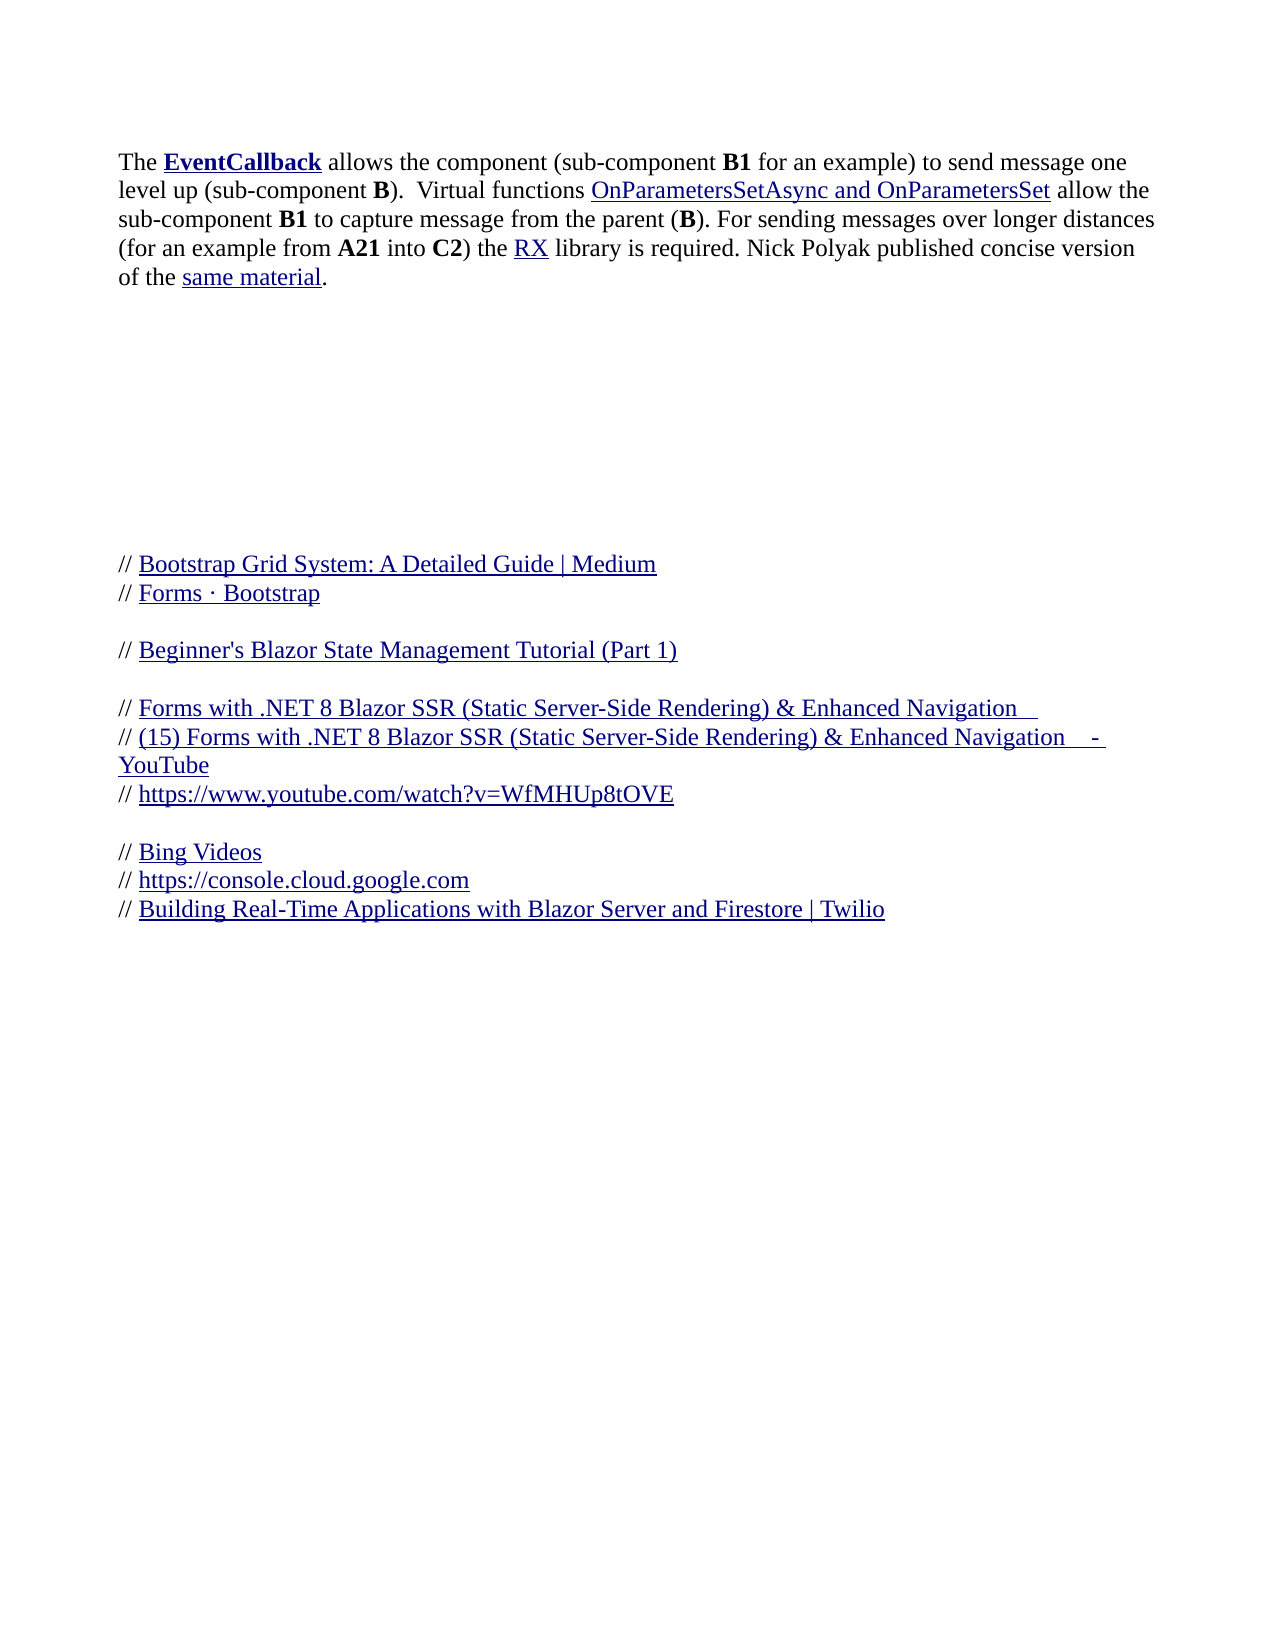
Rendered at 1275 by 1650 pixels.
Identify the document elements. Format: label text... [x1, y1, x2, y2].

text // Beginner's Blazor State Management Tutorial (Part 1) [118, 636, 1157, 664]
text // Bing Videos [118, 837, 1157, 866]
text // https://console.cloud.google.com [118, 866, 1157, 894]
text // https://www.youtube.com/watch?v=WfMHUp8tOVE [118, 779, 1157, 808]
text // (15) Forms with .NET 8 Blazor SSR (Static Server-Side Rendering) & Enhanced Navigation🔥 - YouTube [118, 722, 1157, 779]
text // Forms · Bootstrap [118, 578, 1157, 607]
text // Building Real-Time Applications with Blazor Server and Firestore | Twilio [118, 894, 1157, 923]
text The EventCallback allows the component (sub-component B1 for an example) to send message one level up (sub-component B). Virtual functions OnParametersSetAsync and OnParametersSet allow the sub-component B1 to capture message from the parent (B). For sending messages over longer distances (for an example from A21 into C2) the RX library is required. Nick Polyak published concise version of the same material. [118, 147, 1157, 291]
text // Bootstrap Grid System: A Detailed Guide | Medium [118, 549, 1157, 578]
text // Forms with .NET 8 Blazor SSR (Static Server-Side Rendering) & Enhanced Navigation🔥 [118, 693, 1157, 722]
